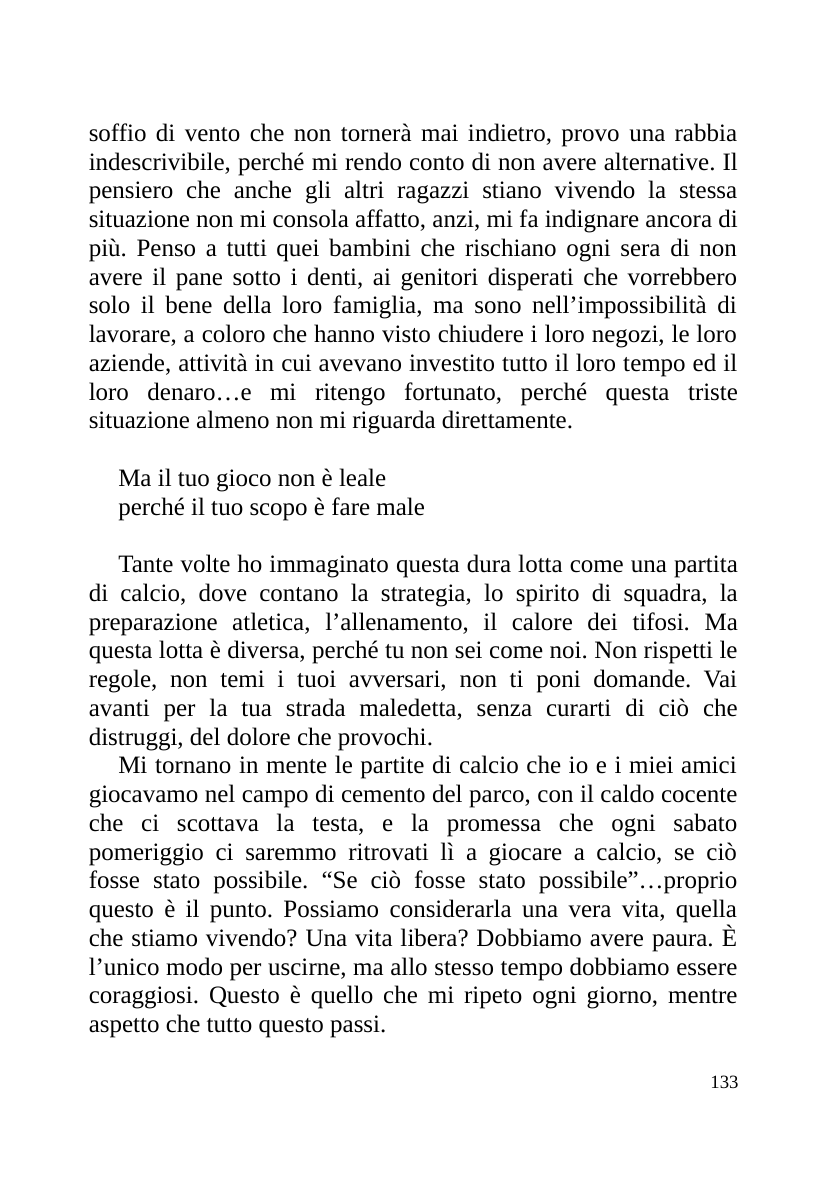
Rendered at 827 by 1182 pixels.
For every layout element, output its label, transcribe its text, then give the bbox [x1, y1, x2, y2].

text perché il tuo scopo è fare male [88, 492, 738, 521]
text Ma il tuo gioco non è leale [88, 463, 738, 492]
text Mi tornano in mente le partite di calcio che io e i miei amici giocavamo nel campo di cemento del parco, con il caldo cocente che ci scottava la testa, e la promessa che ogni sabato pomeriggio ci saremmo ritrovati lì a giocare a calcio, se ciò fosse stato possibile. “Se ciò fosse stato possibile”…proprio questo è il punto. Possiamo considerarla una vera vita, quella che stiamo vivendo? Una vita libera? Dobbiamo avere paura. È l’unico modo per uscirne, ma allo stesso tempo dobbiamo essere coraggiosi. Questo è quello che mi ripeto ogni giorno, mentre aspetto che tutto questo passi. [88, 751, 738, 1038]
text Tante volte ho immaginato questa dura lotta come una partita di calcio, dove contano la strategia, lo spirito di squadra, la preparazione atletica, l’allenamento, il calore dei tifosi. Ma questa lotta è diversa, perché tu non sei come noi. Non rispetti le regole, non temi i tuoi avversari, non ti poni domande. Vai avanti per la tua strada maledetta, senza curarti di ciò che distruggi, del dolore che provochi. [88, 549, 738, 751]
text soffio di vento che non tornerà mai indietro, provo una rabbia indescrivibile, perché mi rendo conto di non avere alternative. Il pensiero che anche gli altri ragazzi stiano vivendo la stessa situazione non mi consola affatto, anzi, mi fa indignare ancora di più. Penso a tutti quei bambini che rischiano ogni sera di non avere il pane sotto i denti, ai genitori disperati che vorrebbero solo il bene della loro famiglia, ma sono nell’impossibilità di lavorare, a coloro che hanno visto chiudere i loro negozi, le loro aziende, attività in cui avevano investito tutto il loro tempo ed il loro denaro…e mi ritengo fortunato, perché questa triste situazione almeno non mi riguarda direttamente. [88, 118, 738, 434]
